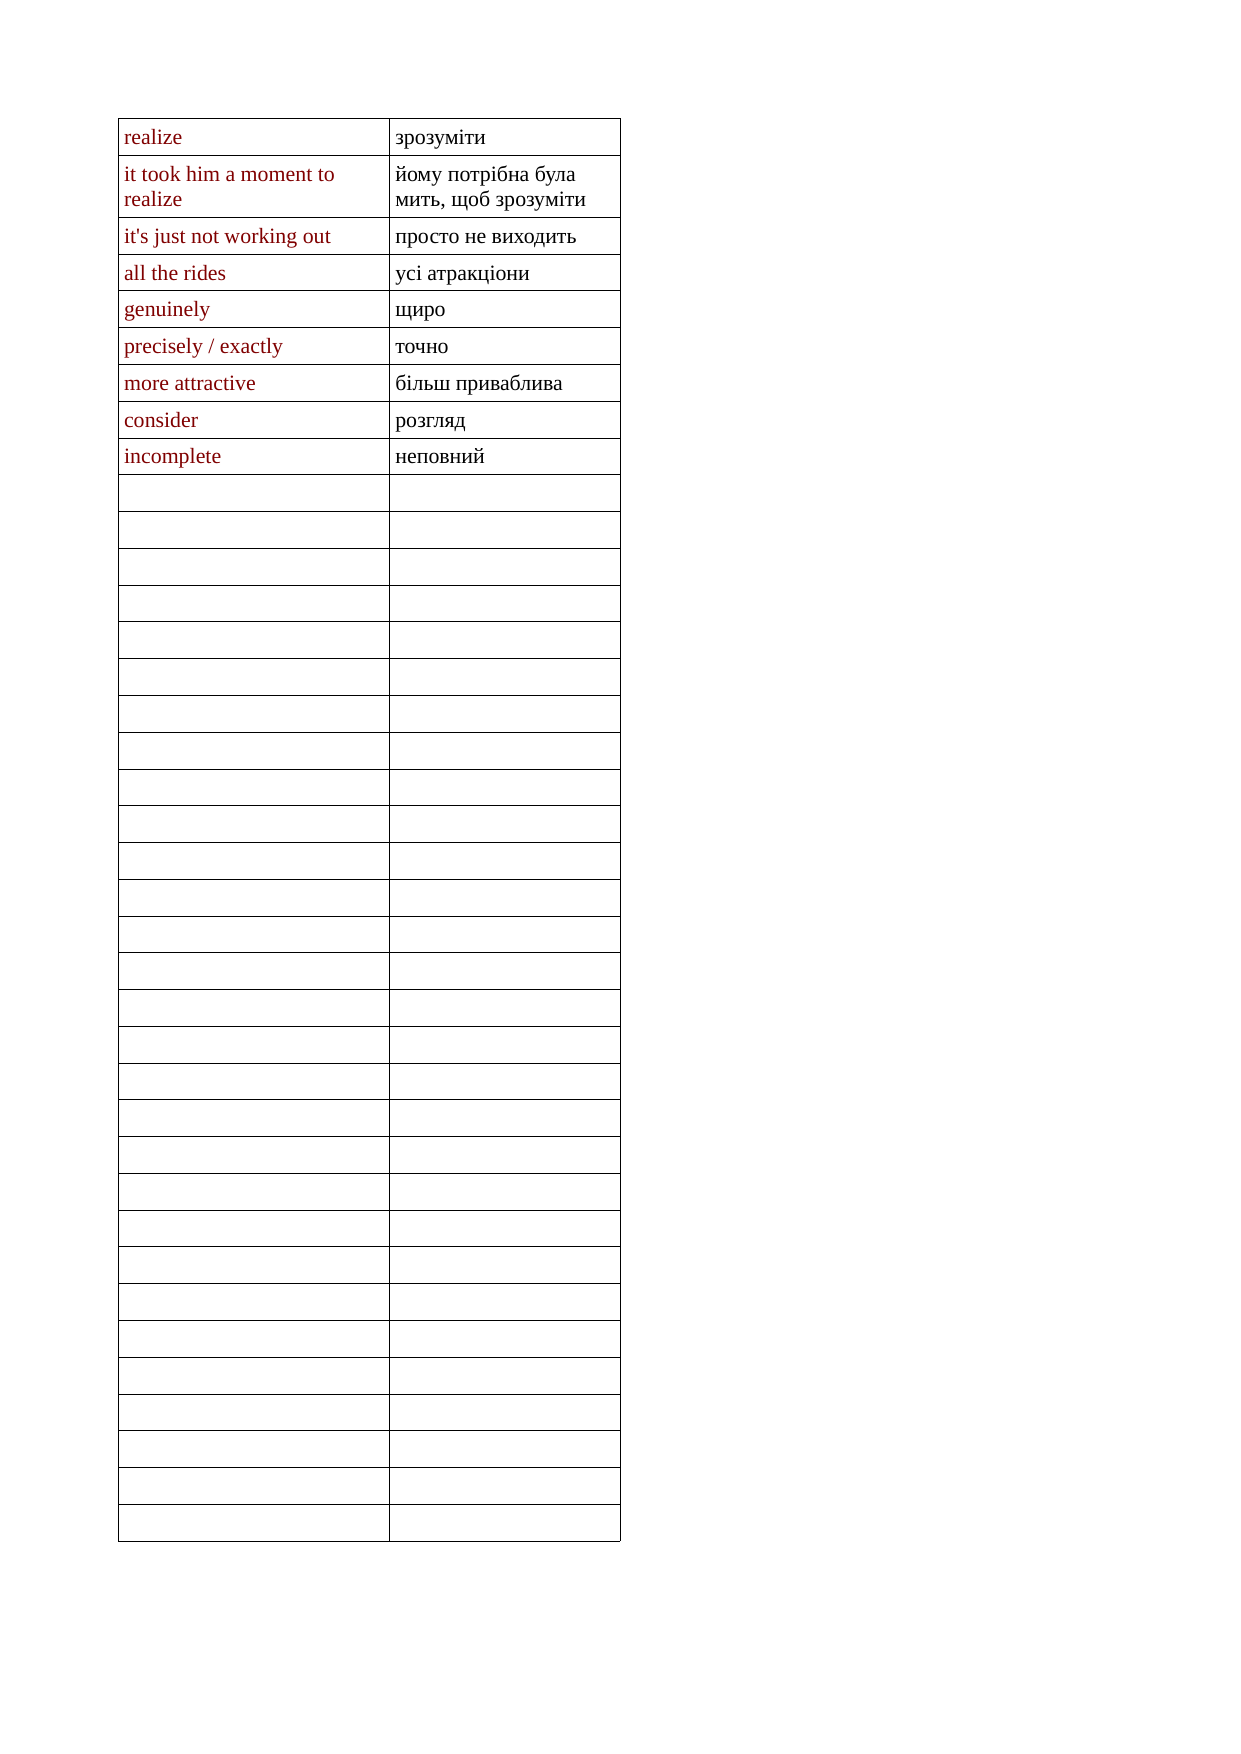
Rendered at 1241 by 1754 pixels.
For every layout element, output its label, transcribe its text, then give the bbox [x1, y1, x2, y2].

table_cell [119, 549, 389, 584]
table_cell [119, 917, 389, 952]
table_cell [390, 1284, 620, 1320]
table_cell зрозуміти [390, 119, 620, 155]
table_cell [119, 1395, 389, 1430]
table_cell [390, 1358, 620, 1393]
table_cell incomplete [119, 439, 389, 474]
table_cell неповний [390, 439, 620, 474]
table_cell [119, 770, 389, 805]
table_cell [119, 1064, 389, 1099]
table_cell [119, 1100, 389, 1136]
table_cell [390, 733, 620, 768]
table_cell [119, 1174, 389, 1210]
table_cell [390, 586, 620, 621]
table_cell [390, 1505, 620, 1541]
table_cell [390, 512, 620, 548]
table_cell all the rides [119, 255, 389, 290]
table_cell [119, 843, 389, 879]
table_cell усі атракціони [390, 255, 620, 290]
table_cell [390, 917, 620, 952]
table_cell [119, 806, 389, 842]
table_cell it took him a moment to realize [119, 156, 389, 217]
table_cell [119, 586, 389, 621]
table_cell [390, 1247, 620, 1283]
table_cell [390, 880, 620, 916]
table_cell [119, 990, 389, 1026]
table_cell [119, 1027, 389, 1063]
table_cell [390, 953, 620, 989]
table_cell [390, 659, 620, 695]
table_cell [390, 696, 620, 732]
table_cell [390, 1431, 620, 1467]
table_cell [390, 806, 620, 842]
table_cell [119, 880, 389, 916]
table_cell [390, 1211, 620, 1246]
table_cell [390, 475, 620, 511]
table_cell [119, 1468, 389, 1504]
table_cell [119, 1137, 389, 1173]
table_cell consider [119, 402, 389, 437]
table_cell [390, 1064, 620, 1099]
table_cell [119, 1358, 389, 1393]
table_cell йому потрібна була мить, щоб зрозуміти [390, 156, 620, 217]
table_cell [119, 659, 389, 695]
table_cell [390, 990, 620, 1026]
table_cell [119, 622, 389, 658]
table_cell precisely / exactly [119, 328, 389, 364]
table_cell [390, 1137, 620, 1173]
table_cell [119, 1431, 389, 1467]
table_cell [390, 1027, 620, 1063]
table_cell [119, 475, 389, 511]
table_cell розгляд [390, 402, 620, 437]
table_cell [390, 1174, 620, 1210]
table_cell it's just not working out [119, 218, 389, 254]
table_cell [390, 622, 620, 658]
table_cell просто не виходить [390, 218, 620, 254]
table_cell [119, 1284, 389, 1320]
table_cell realize [119, 119, 389, 155]
table_cell [119, 512, 389, 548]
table_cell genuinely [119, 291, 389, 327]
table_cell [119, 1321, 389, 1357]
table_cell [119, 696, 389, 732]
table_cell [119, 953, 389, 989]
table_cell [119, 733, 389, 768]
table_cell більш приваблива [390, 365, 620, 401]
table_cell more attractive [119, 365, 389, 401]
table_cell [390, 1395, 620, 1430]
table_cell [119, 1247, 389, 1283]
table_cell [390, 1321, 620, 1357]
table_cell [119, 1505, 389, 1541]
table_cell [390, 1468, 620, 1504]
table_cell [390, 1100, 620, 1136]
table_cell точно [390, 328, 620, 364]
table_cell [390, 770, 620, 805]
table_cell [119, 1211, 389, 1246]
table_cell щиро [390, 291, 620, 327]
table_cell [390, 843, 620, 879]
table_cell [390, 549, 620, 584]
